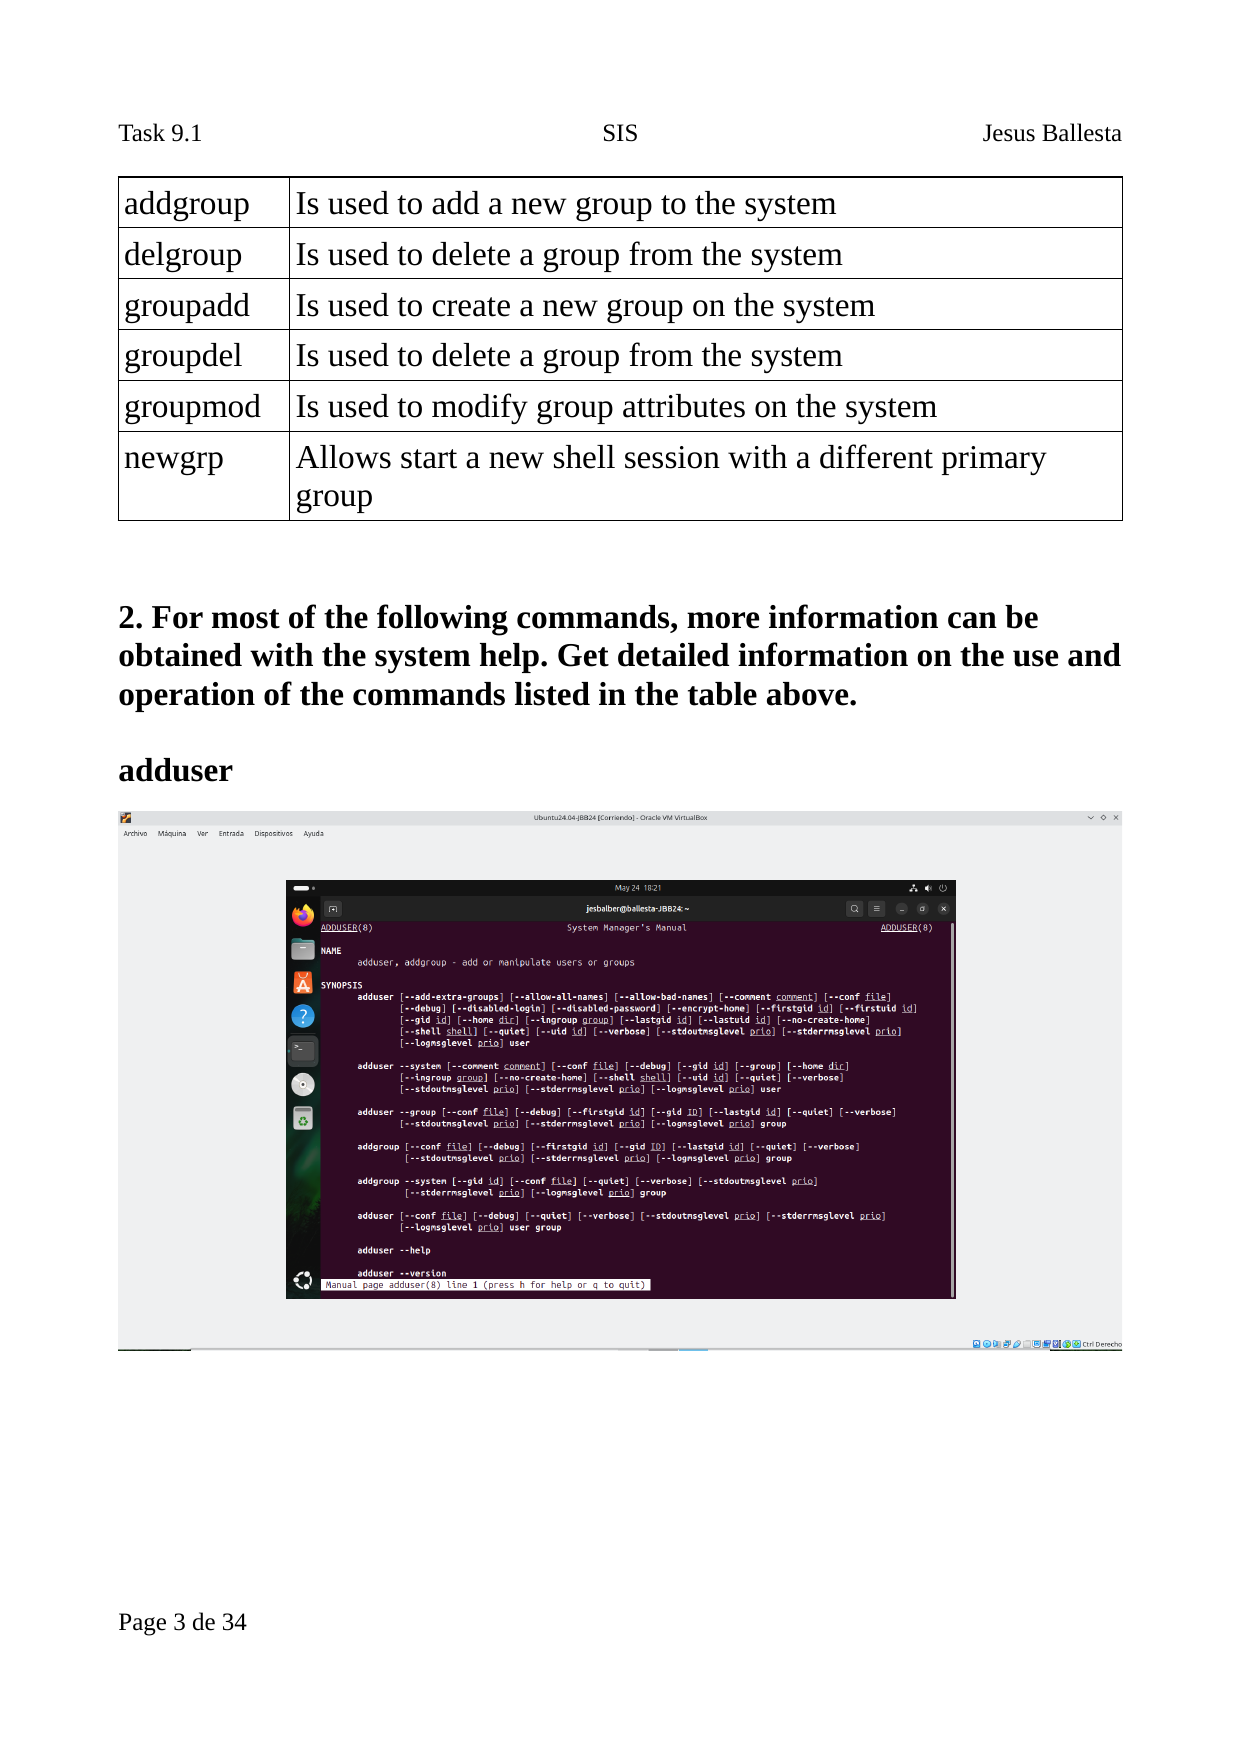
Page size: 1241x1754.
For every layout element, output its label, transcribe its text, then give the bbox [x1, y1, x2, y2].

table_cell Is used to create a new group on the system [290, 279, 1122, 329]
table_cell Is used to add a new group to the system [290, 178, 1122, 227]
table_cell addgroup [119, 178, 289, 227]
table_cell newgrp [119, 432, 289, 520]
table_cell groupmod [119, 381, 289, 431]
table_cell Is used to delete a group from the system [290, 228, 1122, 278]
table_cell Allows start a new shell session with a different primary group [290, 432, 1122, 520]
table_cell groupdel [119, 330, 289, 380]
table_cell Is used to modify group attributes on the system [290, 381, 1122, 431]
table_cell groupadd [119, 279, 289, 329]
text adduser [118, 751, 1122, 789]
picture [118, 810, 1123, 1351]
table_cell Is used to delete a group from the system [290, 330, 1122, 380]
text 2. For most of the following commands, more information can be obtained with the system help. Get detailed information on the use and operation of the commands listed in the table above. [118, 597, 1122, 712]
table_cell delgroup [119, 228, 289, 278]
